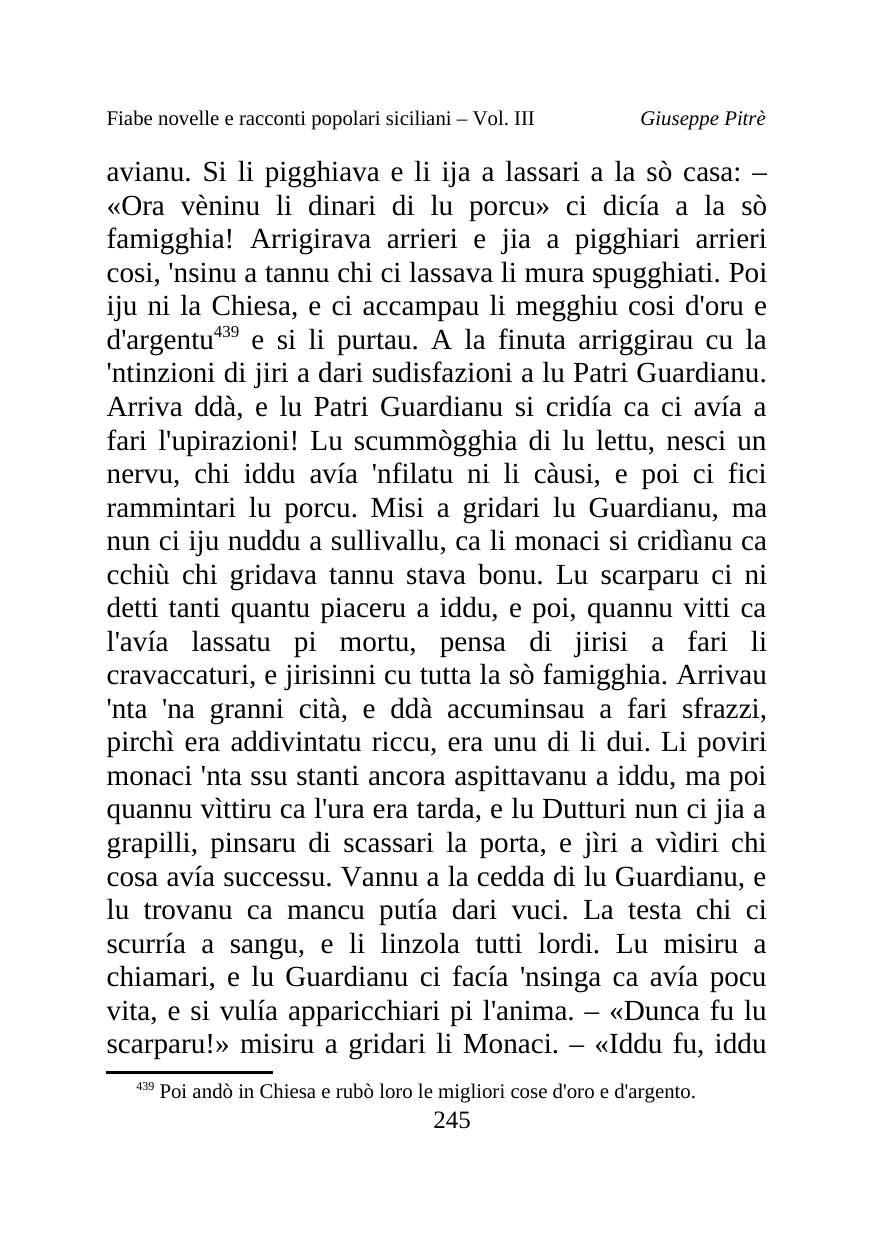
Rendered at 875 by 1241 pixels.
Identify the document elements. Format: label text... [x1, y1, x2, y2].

text avianu. Si li pigghiava e li ija a lassari a la sò casa: – «Ora vèninu li dinari di lu porcu» ci dicía a la sò famigghia! Arrigirava arrieri e jia a pigghiari arrieri cosi, 'nsinu a tannu chi ci lassava li mura spugghiati. Poi iju ni la Chiesa, e ci accampau li megghiu cosi d'oru e d'argentu e si li purtau. A la finuta arriggirau cu la 'ntinzioni di jiri a dari sudisfazioni a lu Patri Guardianu. Arriva ddà, e lu Patri Guardianu si cridía ca ci avía a fari l'upirazioni! Lu scummògghia di lu lettu, nesci un nervu, chi iddu avía 'nfilatu ni li càusi, e poi ci fici rammintari lu porcu. Misi a gridari lu Guardianu, ma nun ci iju nuddu a sullivallu, ca li monaci si cridìanu ca cchiù chi gridava tannu stava bonu. Lu scarparu ci ni detti tanti quantu piaceru a iddu, e poi, quannu vitti ca l'avía lassatu pi mortu, pensa di jirisi a fari li cravaccaturi, e jirisinni cu tutta la sò famigghia. Arrivau 'nta 'na granni cità, e ddà accuminsau a fari sfrazzi, pirchì era addivintatu riccu, era unu di li dui. Li poviri monaci 'nta ssu stanti ancora aspittavanu a iddu, ma poi quannu vìttiru ca l'ura era tarda, e lu Dutturi nun ci jia a grapilli, pinsaru di scassari la porta, e jìri a vìdiri chi cosa avía successu. Vannu a la cedda di lu Guardianu, e lu trovanu ca mancu putía dari vuci. La testa chi ci scurría a sangu, e li linzola tutti lordi. Lu misiru a chiamari, e lu Guardianu ci facía 'nsinga ca avía pocu vita, e si vulía apparicchiari pi l'anima. – «Dunca fu lu scarparu!» misiru a gridari li Monaci. – «Iddu fu, iddu [106, 154, 768, 1060]
text Poi andò in Chiesa e rubò loro le migliori cose d'oro e d'argento. [106, 1078, 768, 1103]
